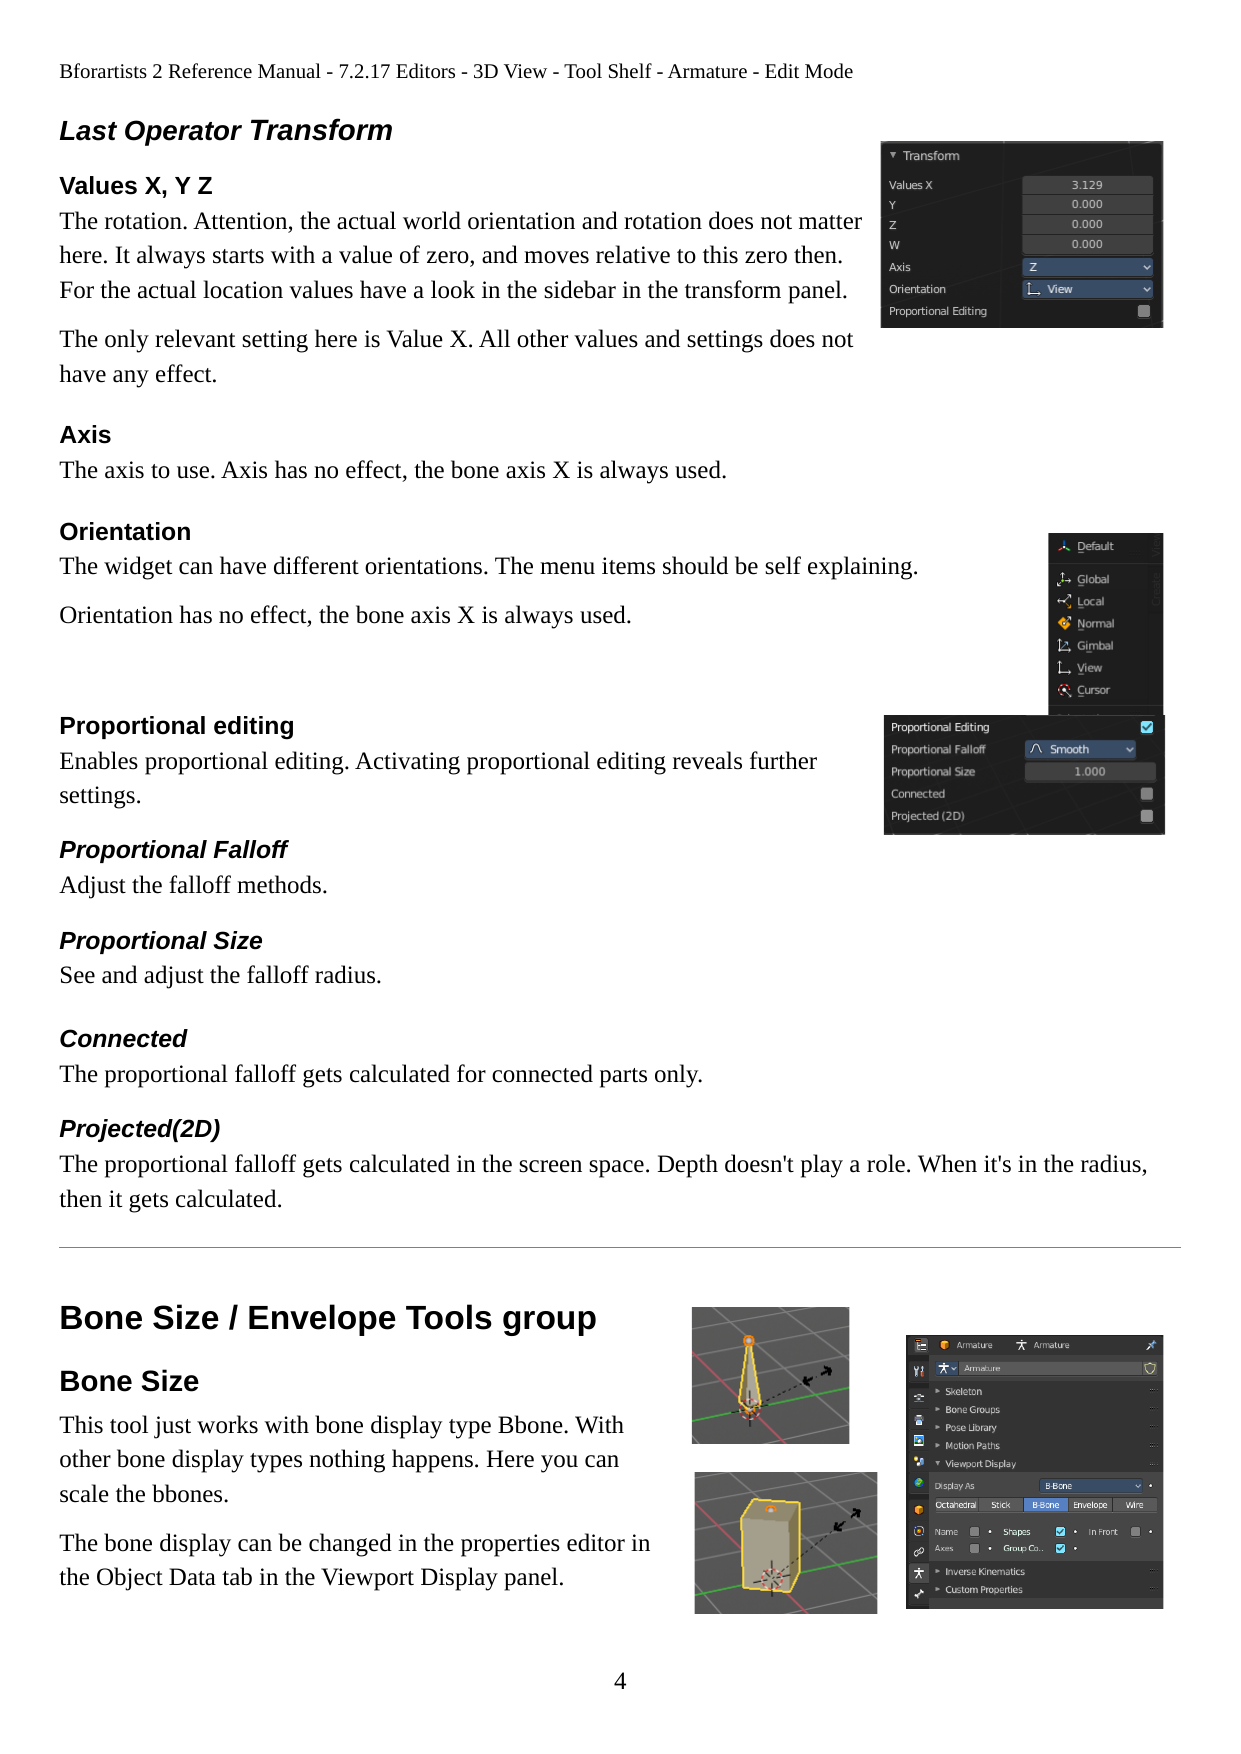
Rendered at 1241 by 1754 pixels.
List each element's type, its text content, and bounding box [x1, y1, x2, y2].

picture [880, 141, 1164, 328]
text The only relevant setting here is Value X. All other values and settings does not have any effect. [59, 324, 1181, 387]
text The widget can have different orientations. The menu items should be self explaining. [59, 551, 1048, 580]
subtitle Values X, Y Z [59, 171, 880, 200]
text Enables proportional editing. Activating proportional editing reveals further settings. [59, 746, 883, 809]
subtitle [850, 1363, 906, 1397]
text The axis to use. Axis has no effect, the bone axis X is always used. [59, 455, 1181, 484]
picture [883, 533, 1166, 835]
subtitle Projected(2D) [59, 1114, 1181, 1143]
text The proportional falloff gets calculated in the screen space. Depth doesn't play a role. When it's in the radius, then it gets calculated. [59, 1149, 1181, 1212]
text Orientation has no effect, the bone axis X is always used. [59, 600, 1048, 629]
text See and adjust the falloff radius. [59, 961, 1181, 989]
subtitle Last Operator Transform [59, 113, 1181, 146]
subtitle Orientation [59, 517, 1181, 545]
subtitle Proportional editing [59, 711, 1048, 739]
text This tool just works with bone display type Bbone. With other bone display types nothing happens. Here you can scale the bbones. [59, 1410, 906, 1507]
subtitle Bone Size / Envelope Tools group [59, 1298, 1181, 1336]
subtitle Connected [59, 1024, 1181, 1053]
subtitle Axis [59, 420, 1181, 449]
picture [906, 1335, 1164, 1609]
text The proportional falloff gets calculated for connected parts only. [59, 1059, 1181, 1088]
picture [691, 1307, 850, 1444]
picture [694, 1472, 878, 1614]
text The rotation. Attention, the actual world orientation and rotation does not matter here. It always starts with a value of zero, and moves relative to this zero then. For the actual location values have a look in the sidebar in the transform panel. [59, 206, 880, 304]
subtitle Proportional Size [59, 926, 1181, 954]
text Adjust the falloff methods. [59, 870, 1181, 899]
subtitle [1164, 171, 1181, 200]
text The bone display can be changed in the properties editor in the Object Data tab in the Viewport Display panel. [59, 1528, 694, 1591]
subtitle Proportional Falloff [59, 836, 1181, 864]
subtitle Bone Size [59, 1363, 691, 1397]
subtitle [1164, 711, 1181, 739]
subtitle [1164, 1363, 1181, 1397]
